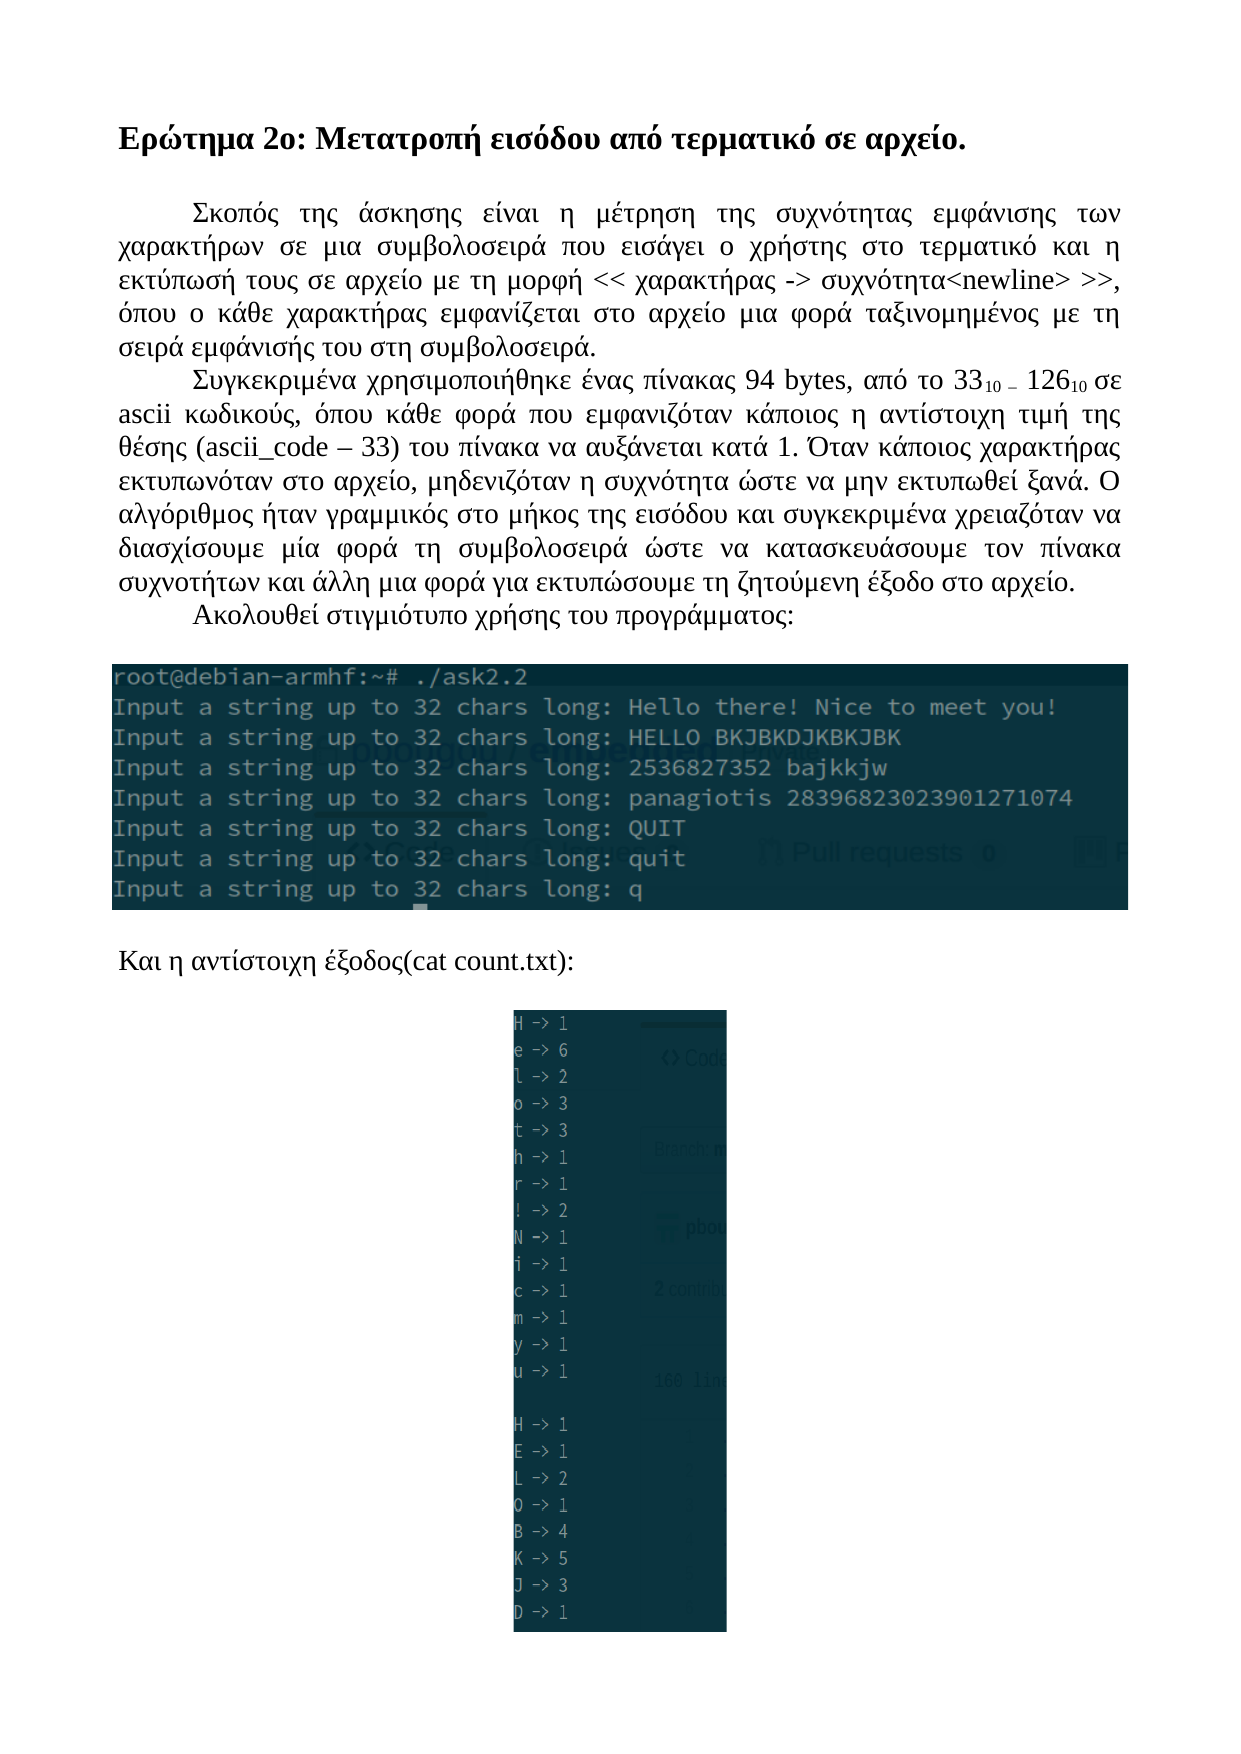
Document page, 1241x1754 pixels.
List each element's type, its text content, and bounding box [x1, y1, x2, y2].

picture [287, 673, 298, 684]
text Ακολουθεί στιγμιότυπο χρήσης του προγράμματος: [118, 597, 1122, 631]
picture [157, 669, 169, 684]
picture [513, 1010, 727, 1632]
picture [516, 669, 526, 684]
text Σκοπός της άσκησης είναι η μέτρηση της συχνότητας εμφάνισης των χαρακτήρων σε μια συμβολοσειρά που εισάγει ο χρήστης στο τερματικό και η εκτύπωσή τους σε αρχείο με τη μορφή << χαρακτήρας -> συχνότητα<newline> >>, όπου ο κάθε χαρακτήρας εμφανίζεται στο αρχείο μια φορά ταξινομημένος με τη σειρά εμφάνισής του στη συμβολοσειρά. [118, 195, 1122, 362]
picture [215, 668, 226, 684]
picture [473, 668, 484, 684]
picture [302, 668, 341, 684]
picture [388, 669, 397, 684]
picture [459, 673, 470, 684]
picture [258, 673, 269, 684]
picture [1121, 845, 1129, 851]
picture [345, 668, 356, 684]
picture [128, 673, 154, 684]
picture [200, 673, 212, 684]
picture [116, 673, 126, 684]
picture [230, 668, 237, 684]
picture [112, 668, 1129, 910]
text Και η αντίστοιχη έξοδος(cat count.txt): [118, 943, 1122, 977]
picture [488, 669, 498, 684]
text Συγκεκριμένα χρησιμοποιήθηκε ένας πίνακας 94 bytes, από το 3310 – 12610 σε ascii κωδικούς, όπου κάθε φορά που εμφανιζόταν κάποιος η αντίστοιχη τιμή της θέσης (ascii_code – 33) του πίνακα να αυξάνεται κατά 1. Όταν κάποιος χαρακτήρας εκτυπωνόταν στο αρχείο, μηδενιζόταν η συχνότητα ώστε να μην εκτυπωθεί ξανά. Ο αλγόριθμος ήταν γραμμικός στο μήκος της εισόδου και συγκεκριμένα χρειαζόταν να διασχίσουμε μία φορά τη συμβολοσειρά ώστε να κατασκευάσουμε τον πίνακα συχνοτήτων και άλλη μια φορά για εκτυπώσουμε τη ζητούμενη έξοδο στο αρχείο. [118, 362, 1122, 597]
text Ερώτημα 2ο: Μετατροπή εισόδου από τερματικό σε αρχείο. [118, 118, 1122, 156]
